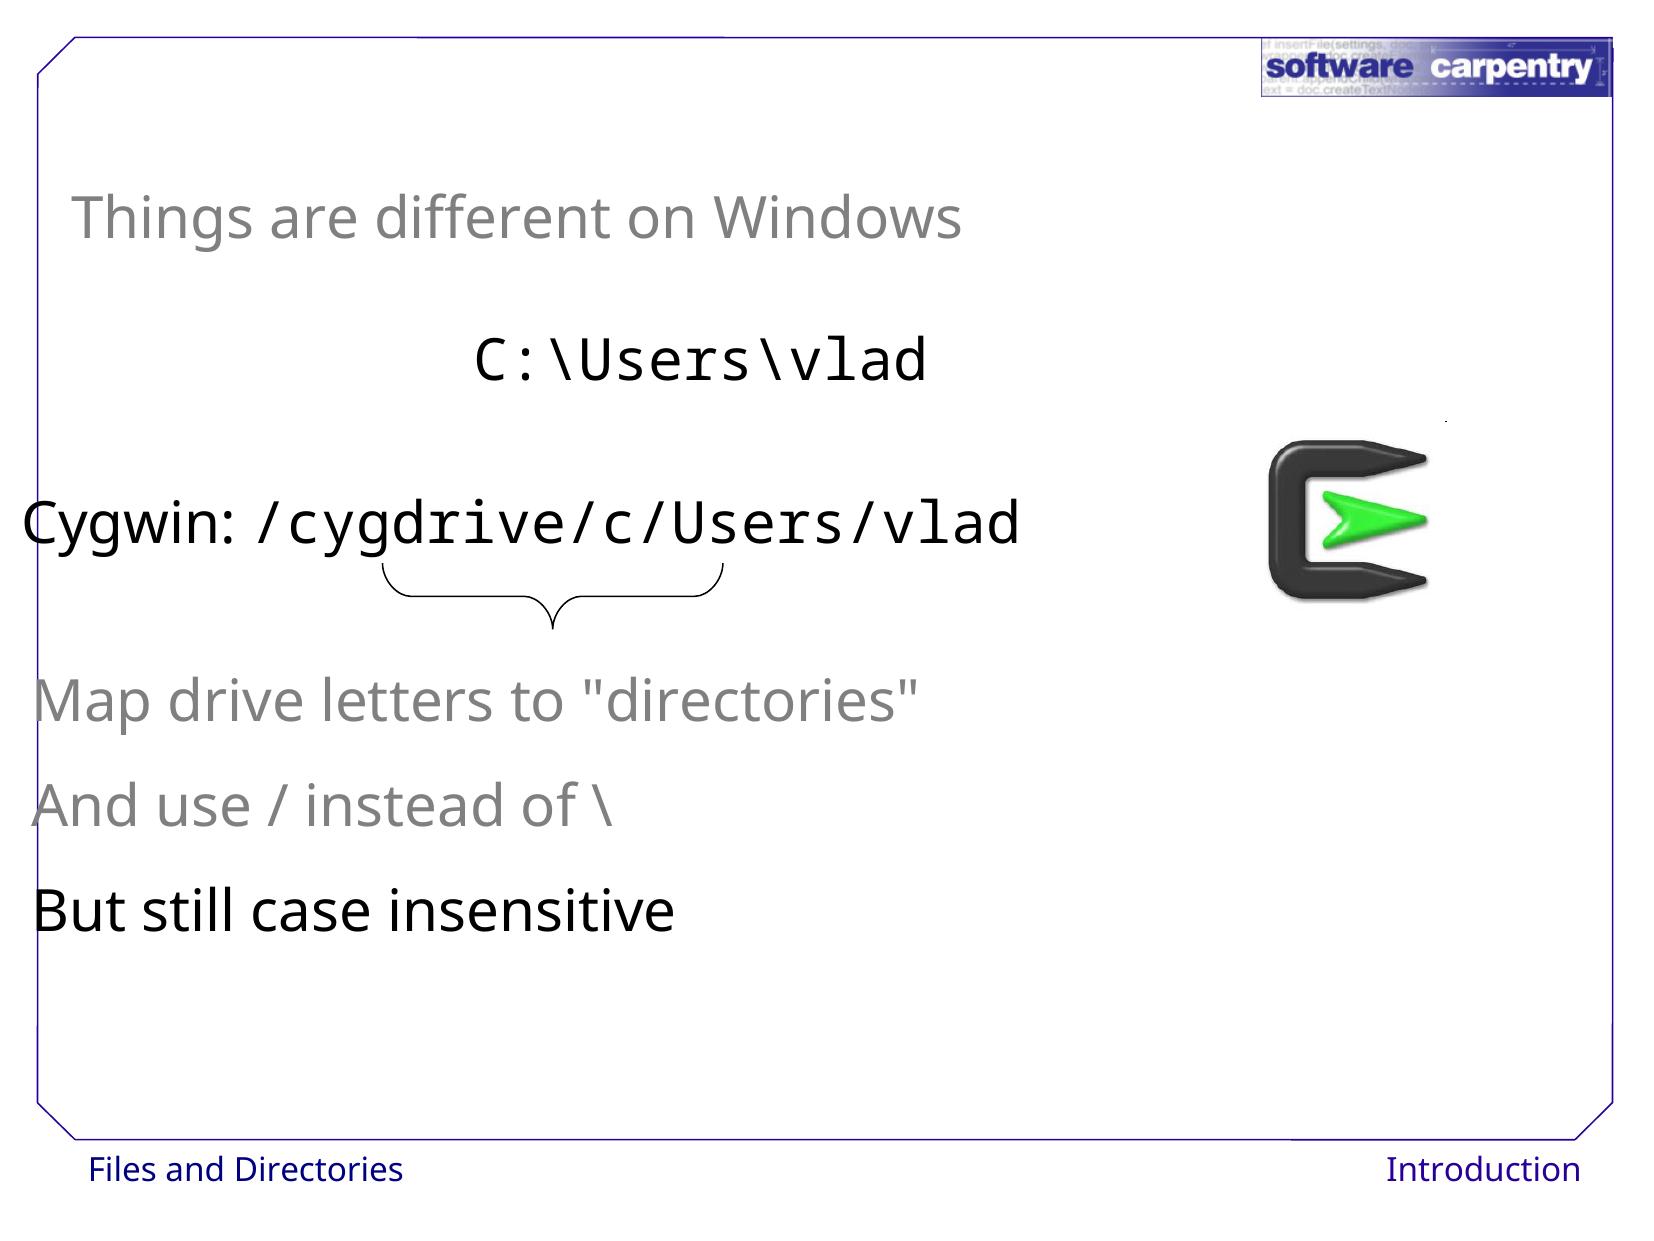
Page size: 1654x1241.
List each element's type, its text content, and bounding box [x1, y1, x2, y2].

text_box Cygwin: /cygdrive/c/Users/vlad [6, 442, 1187, 564]
text_box C:\Users\vlad [458, 279, 1094, 401]
text_box Map drive letters to "directories" And use / instead of \ But still case insensitive [16, 620, 1086, 951]
text_box Things are different on Windows [56, 138, 1129, 259]
picture [1261, 39, 1613, 97]
picture [1252, 421, 1447, 617]
